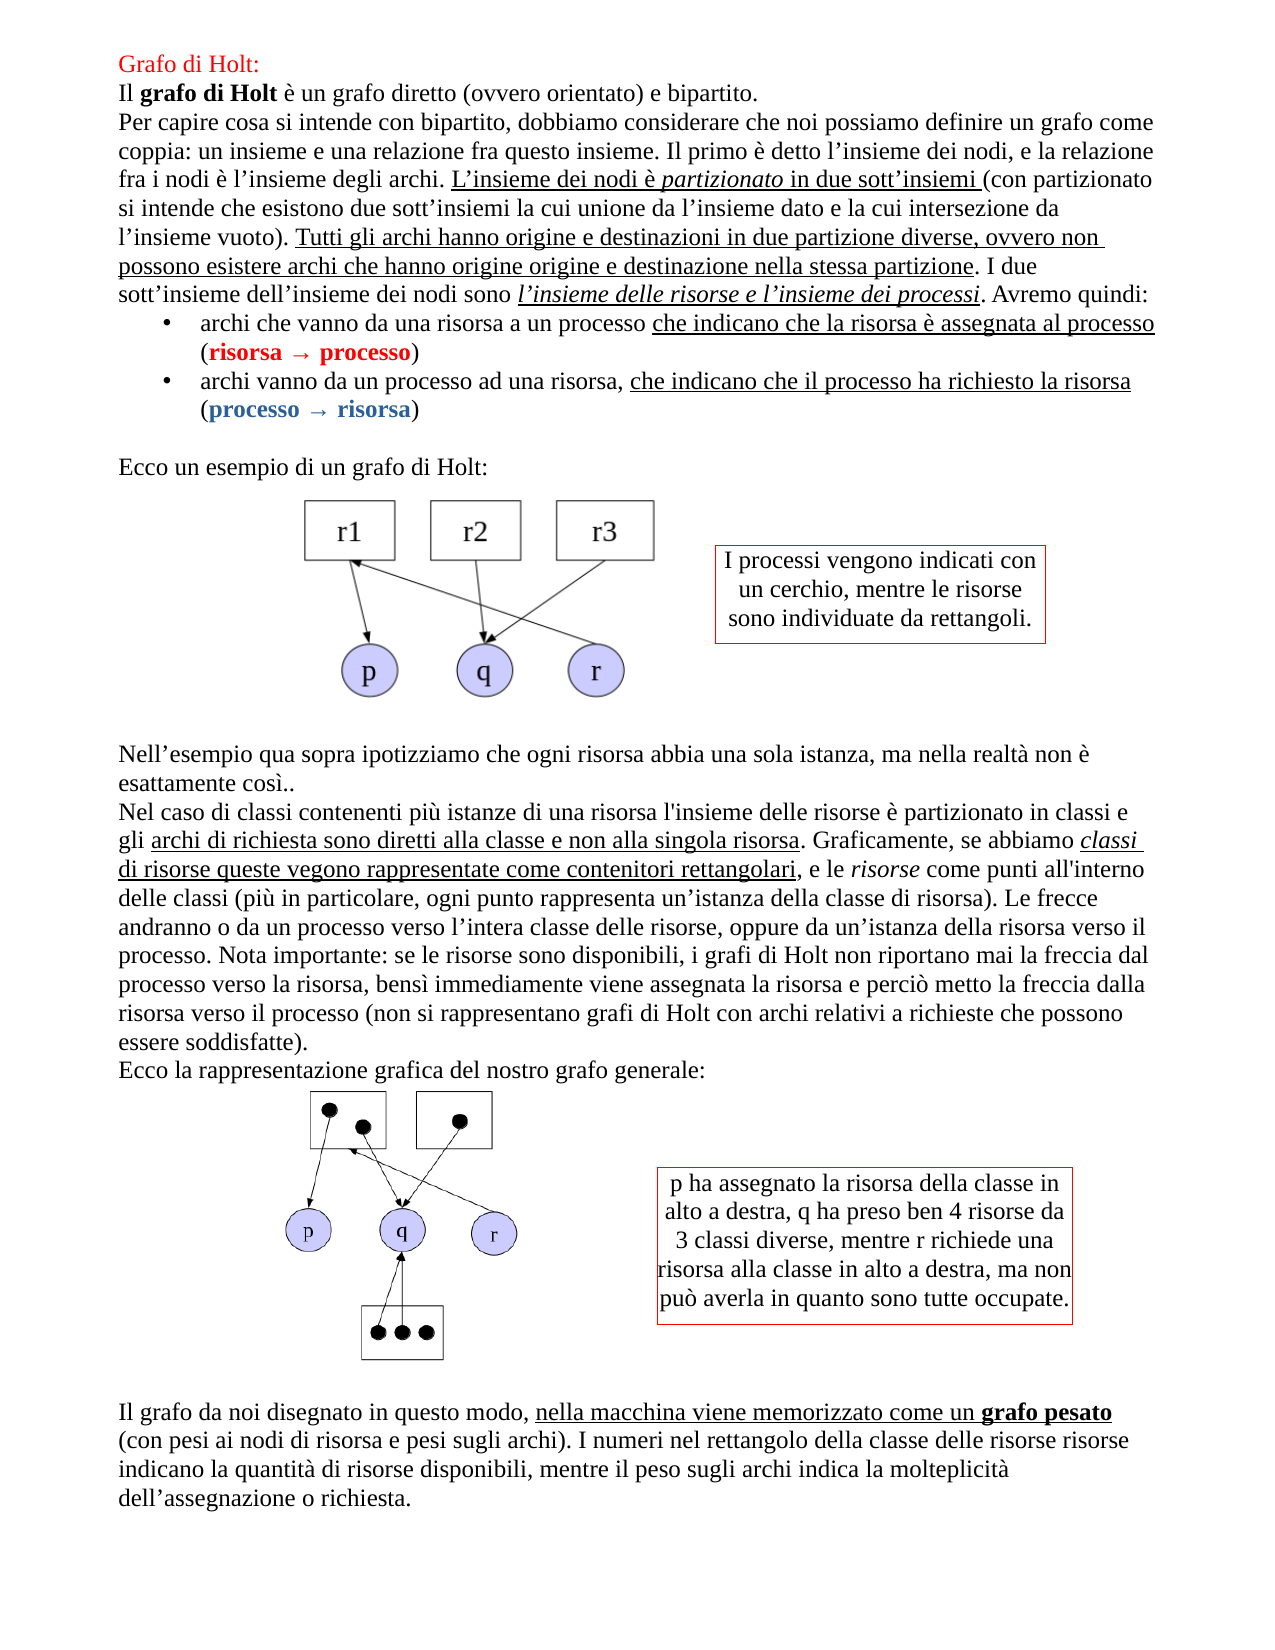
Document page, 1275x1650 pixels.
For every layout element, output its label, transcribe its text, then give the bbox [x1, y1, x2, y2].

list archi vanno da un processo ad una risorsa, che indicano che il processo ha richiesto la risorsa (processo → risorsa) [163, 366, 1157, 423]
text Ecco la rappresentazione grafica del nostro grafo generale: [118, 1056, 1157, 1084]
text Nel caso di classi contenenti più istanze di una risorsa l'insieme delle risorse è partizionato in classi e gli archi di richiesta sono diretti alla classe e non alla singola risorsa. Graficamente, se abbiamo classi di risorse queste vegono rappresentate come contenitori rettangolari, e le risorse come punti all'interno delle classi (più in particolare, ogni punto rappresenta un’istanza della classe di risorsa). Le frecce andranno o da un processo verso l’intera classe delle risorse, oppure da un’istanza della risorsa verso il processo. Nota importante: se le risorse sono disponibili, i grafi di Holt non riportano mai la freccia dal processo verso la risorsa, bensì immediamente viene assegnata la risorsa e perciò metto la freccia dalla risorsa verso il processo (non si rappresentano grafi di Holt con archi relativi a richieste che possono essere soddisfatte). [118, 797, 1157, 1056]
text Grafo di Holt: [118, 49, 1157, 78]
text Il grafo da noi disegnato in questo modo, nella macchina viene memorizzato come un grafo pesato (con pesi ai nodi di risorsa e pesi sugli archi). I numeri nel rettangolo della classe delle risorse risorse indicano la quantità di risorse disponibili, mentre il peso sugli archi indica la molteplicità dell’assegnazione o richiesta. [118, 1397, 1157, 1512]
text Il grafo di Holt è un grafo diretto (ovvero orientato) e bipartito. [118, 78, 1157, 107]
text Ecco un esempio di un grafo di Holt: [118, 452, 1157, 481]
picture [275, 1084, 534, 1368]
picture [289, 489, 670, 711]
text Per capire cosa si intende con bipartito, dobbiamo considerare che noi possiamo definire un grafo come coppia: un insieme e una relazione fra questo insieme. Il primo è detto l’insieme dei nodi, e la relazione fra i nodi è l’insieme degli archi. L’insieme dei nodi è partizionato in due sott’insiemi (con partizionato si intende che esistono due sott’insiemi la cui unione da l’insieme dato e la cui intersezione da l’insieme vuoto). Tutti gli archi hanno origine e destinazioni in due partizione diverse, ovvero non possono esistere archi che hanno origine origine e destinazione nella stessa partizione. I due sott’insieme dell’insieme dei nodi sono l’insieme delle risorse e l’insieme dei processi. Avremo quindi: [118, 107, 1157, 308]
list archi che vanno da una risorsa a un processo che indicano che la risorsa è assegnata al processo (risorsa → processo) [163, 308, 1157, 366]
text Nell’esempio qua sopra ipotizziamo che ogni risorsa abbia una sola istanza, ma nella realtà non è esattamente così.. [118, 739, 1157, 797]
